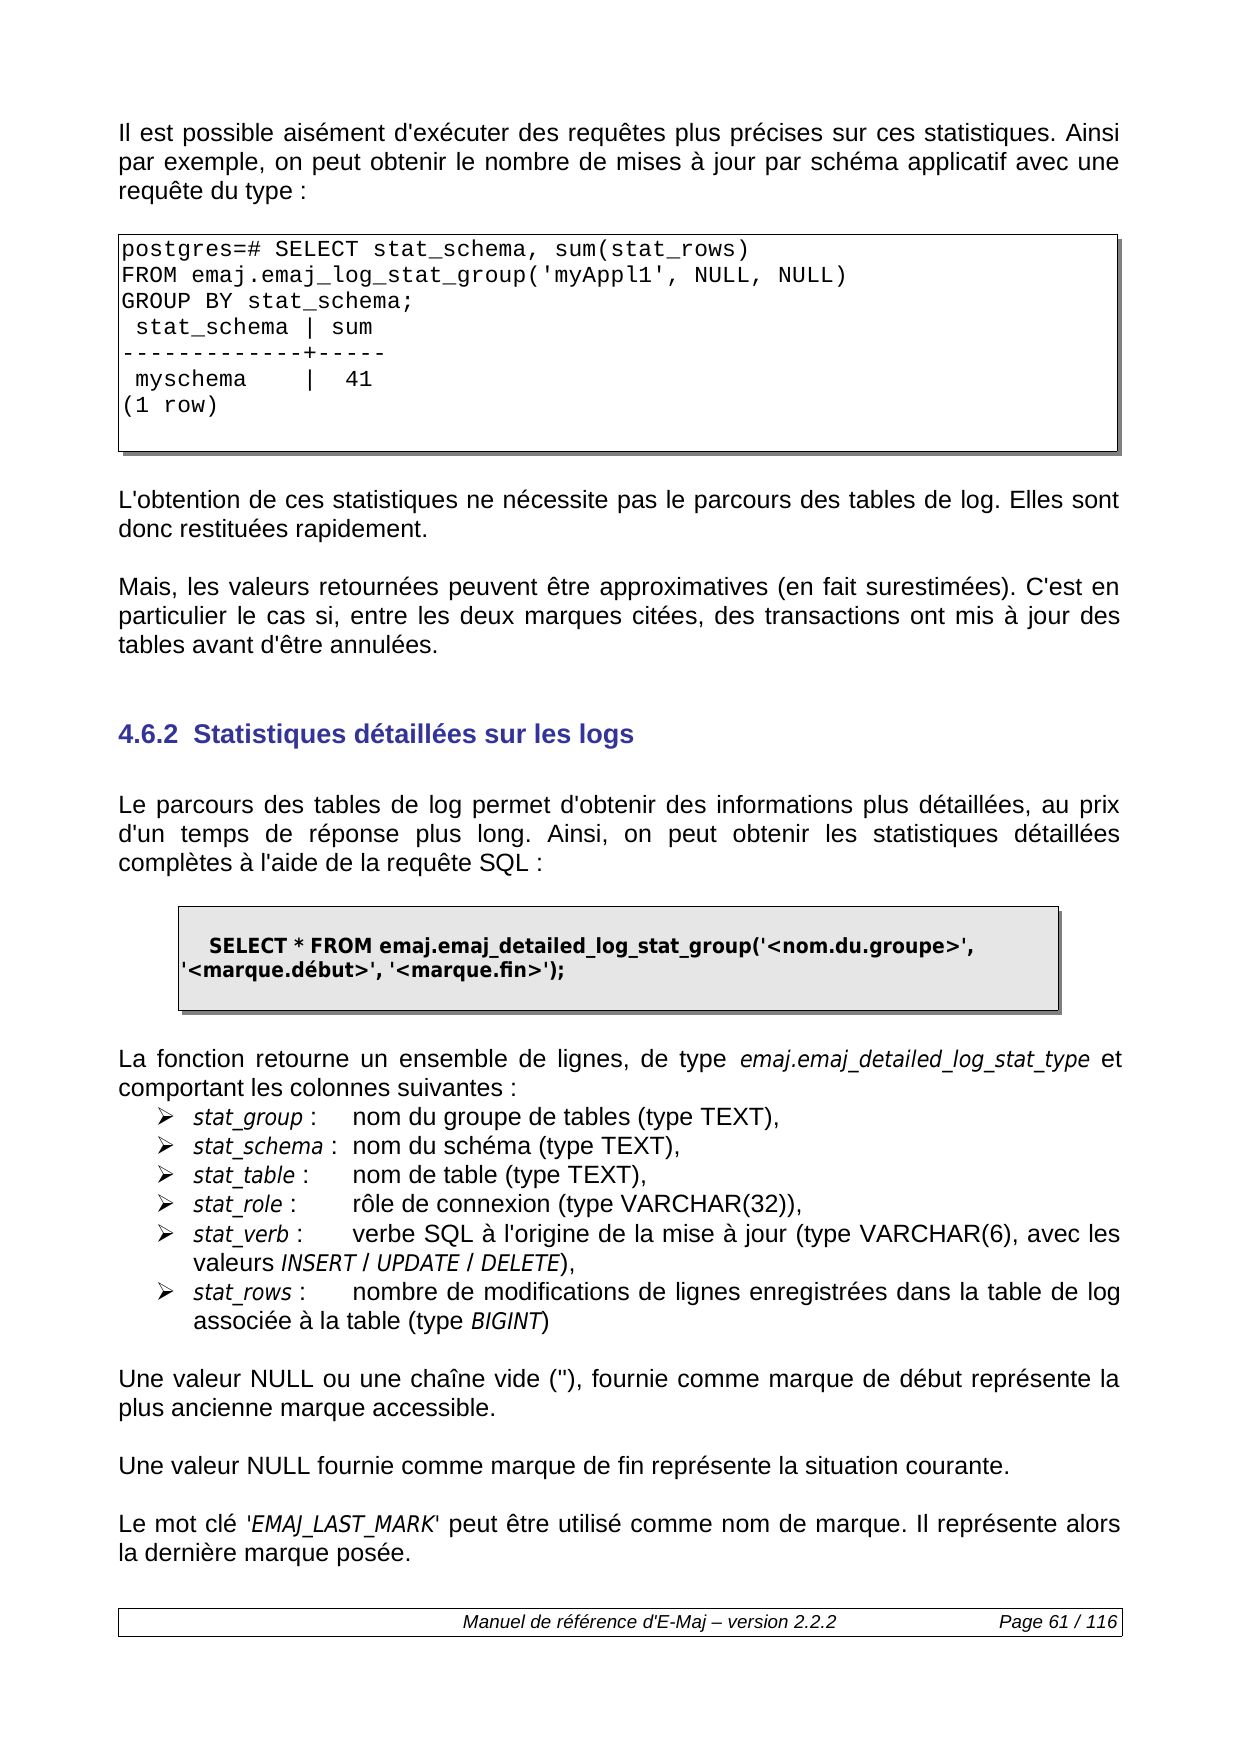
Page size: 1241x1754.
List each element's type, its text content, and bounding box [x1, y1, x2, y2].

text Une valeur NULL fournie comme marque de fin représente la situation courante. [118, 1451, 1122, 1480]
text (1 row) [119, 391, 1117, 420]
list stat_schema : nom du schéma (type TEXT), [156, 1131, 1122, 1160]
text -------------+----- [119, 338, 1117, 364]
list stat_table : nom de table (type TEXT), [156, 1160, 1122, 1189]
text L'obtention de ces statistiques ne nécessite pas le parcours des tables de log. Elles sont donc restituées rapidement. [118, 485, 1122, 543]
text myschema | 41 [119, 364, 1117, 391]
subtitle Statistiques détaillées sur les logs [118, 717, 1122, 748]
text Il est possible aisément d'exécuter des requêtes plus précises sur ces statistiques. Ainsi par exemple, on peut obtenir le nombre de mises à jour par schéma applicatif avec une requête du type : [118, 118, 1122, 205]
text stat_schema | sum [119, 312, 1117, 338]
text postgres=# SELECT stat_schema, sum(stat_rows) [119, 235, 1117, 260]
list stat_verb : verbe SQL à l'origine de la mise à jour (type VARCHAR(6), avec les valeurs INSERT / UPDATE / DELETE), [156, 1218, 1122, 1277]
list stat_group : nom du groupe de tables (type TEXT), [156, 1102, 1122, 1131]
text Mais, les valeurs retournées peuvent être approximatives (en fait surestimées). C'est en particulier le cas si, entre les deux marques citées, des transactions ont mis à jour des tables avant d'être annulées. [118, 572, 1122, 659]
text Le parcours des tables de log permet d'obtenir des informations plus détaillées, au prix d'un temps de réponse plus long. Ainsi, on peut obtenir les statistiques détaillées complètes à l'aide de la requête SQL : [118, 790, 1122, 877]
list stat_rows : nombre de modifications de lignes enregistrées dans la table de log associée à la table (type BIGINT) [156, 1277, 1122, 1335]
text Une valeur NULL ou une chaîne vide (''), fournie comme marque de début représente la plus ancienne marque accessible. [118, 1335, 1122, 1422]
text GROUP BY stat_schema; [119, 286, 1117, 312]
list stat_role : rôle de connexion (type VARCHAR(32)), [156, 1189, 1122, 1218]
text FROM emaj.emaj_log_stat_group('myAppl1', NULL, NULL) [119, 260, 1117, 286]
text La fonction retourne un ensemble de lignes, de type emaj.emaj_detailed_log_stat_type et comportant les colonnes suivantes : [118, 1044, 1122, 1102]
text SELECT * FROM emaj.emaj_detailed_log_stat_group('<nom.du.groupe>', '<marque.début>', '<marque.fin>'); [179, 931, 1058, 980]
text Le mot clé 'EMAJ_LAST_MARK' peut être utilisé comme nom de marque. Il représente alors la dernière marque posée. [118, 1509, 1122, 1567]
